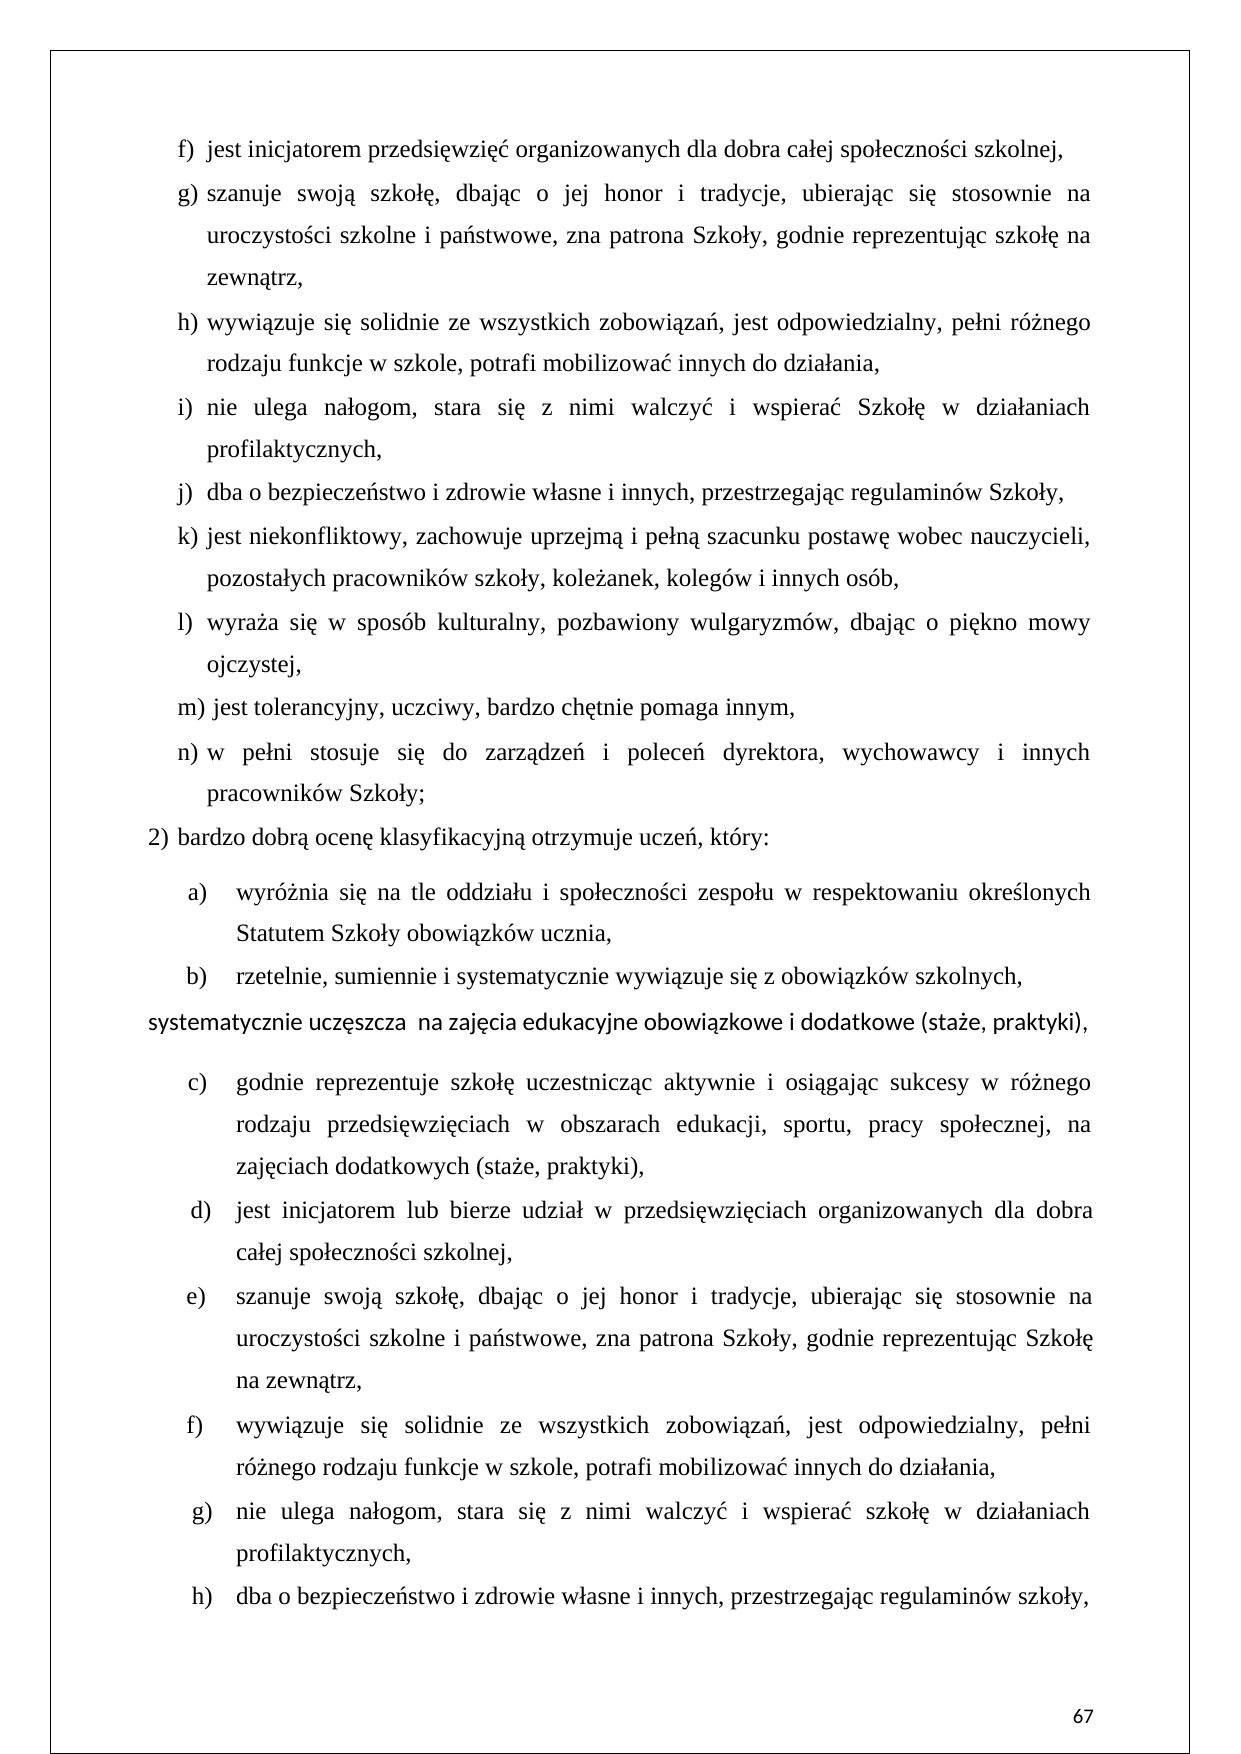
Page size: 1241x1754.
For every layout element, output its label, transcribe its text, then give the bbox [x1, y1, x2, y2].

list systematycznie uczęszcza na zajęcia edukacyjne obowiązkowe i dodatkowe (staże, praktyki), [148, 1006, 1094, 1036]
list wyróżnia się na tle oddziału i społeczności zespołu w respektowaniu określonych Statutem Szkoły obowiązków ucznia, [188, 877, 1092, 947]
list jest inicjatorem przedsięwzięć organizowanych dla dobra całej społeczności szkolnej, [177, 134, 1094, 162]
list nie ulega nałogom, stara się z nimi walczyć i wspierać Szkołę w działaniach profilaktycznych, [177, 392, 1092, 463]
list szanuje swoją szkołę, dbając o jej honor i tradycje, ubierając się stosownie na uroczystości szkolne i państwowe, zna patrona Szkoły, godnie reprezentując Szkołę na zewnątrz, [186, 1281, 1094, 1394]
list rzetelnie, sumiennie i systematycznie wywiązuje się z obowiązków szkolnych, [186, 961, 1094, 990]
list wyraża się w sposób kulturalny, pozbawiony wulgaryzmów, dbając o piękno mowy ojczystej, [177, 607, 1092, 678]
list jest tolerancyjny, uczciwy, bardzo chętnie pomaga innym, [177, 692, 1094, 721]
list bardzo dobrą ocenę klasyfikacyjną otrzymuje uczeń, który: [148, 822, 1094, 850]
list jest niekonfliktowy, zachowuje uprzejmą i pełną szacunku postawę wobec nauczycieli, pozostałych pracowników szkoły, koleżanek, kolegów i innych osób, [177, 521, 1092, 592]
list dba o bezpieczeństwo i zdrowie własne i innych, przestrzegając regulaminów szkoły, [192, 1581, 1094, 1610]
list jest inicjatorem lub bierze udział w przedsięwzięciach organizowanych dla dobra całej społeczności szkolnej, [190, 1195, 1094, 1266]
list dba o bezpieczeństwo i zdrowie własne i innych, przestrzegając regulaminów Szkoły, [177, 477, 1094, 506]
list wywiązuje się solidnie ze wszystkich zobowiązań, jest odpowiedzialny, pełni różnego rodzaju funkcje w szkole, potrafi mobilizować innych do działania, [177, 307, 1092, 377]
list szanuje swoją szkołę, dbając o jej honor i tradycje, ubierając się stosownie na uroczystości szkolne i państwowe, zna patrona Szkoły, godnie reprezentując szkołę na zewnątrz, [177, 178, 1092, 291]
list w pełni stosuje się do zarządzeń i poleceń dyrektora, wychowawcy i innych pracowników Szkoły; [177, 737, 1092, 807]
list wywiązuje się solidnie ze wszystkich zobowiązań, jest odpowiedzialny, pełni różnego rodzaju funkcje w szkole, potrafi mobilizować innych do działania, [186, 1410, 1092, 1480]
list godnie reprezentuje szkołę uczestnicząc aktywnie i osiągając sukcesy w różnego rodzaju przedsięwzięciach w obszarach edukacji, sportu, pracy społecznej, na zajęciach dodatkowych (staże, praktyki), [188, 1067, 1092, 1180]
list nie ulega nałogom, stara się z nimi walczyć i wspierać szkołę w działaniach profilaktycznych, [192, 1496, 1092, 1567]
